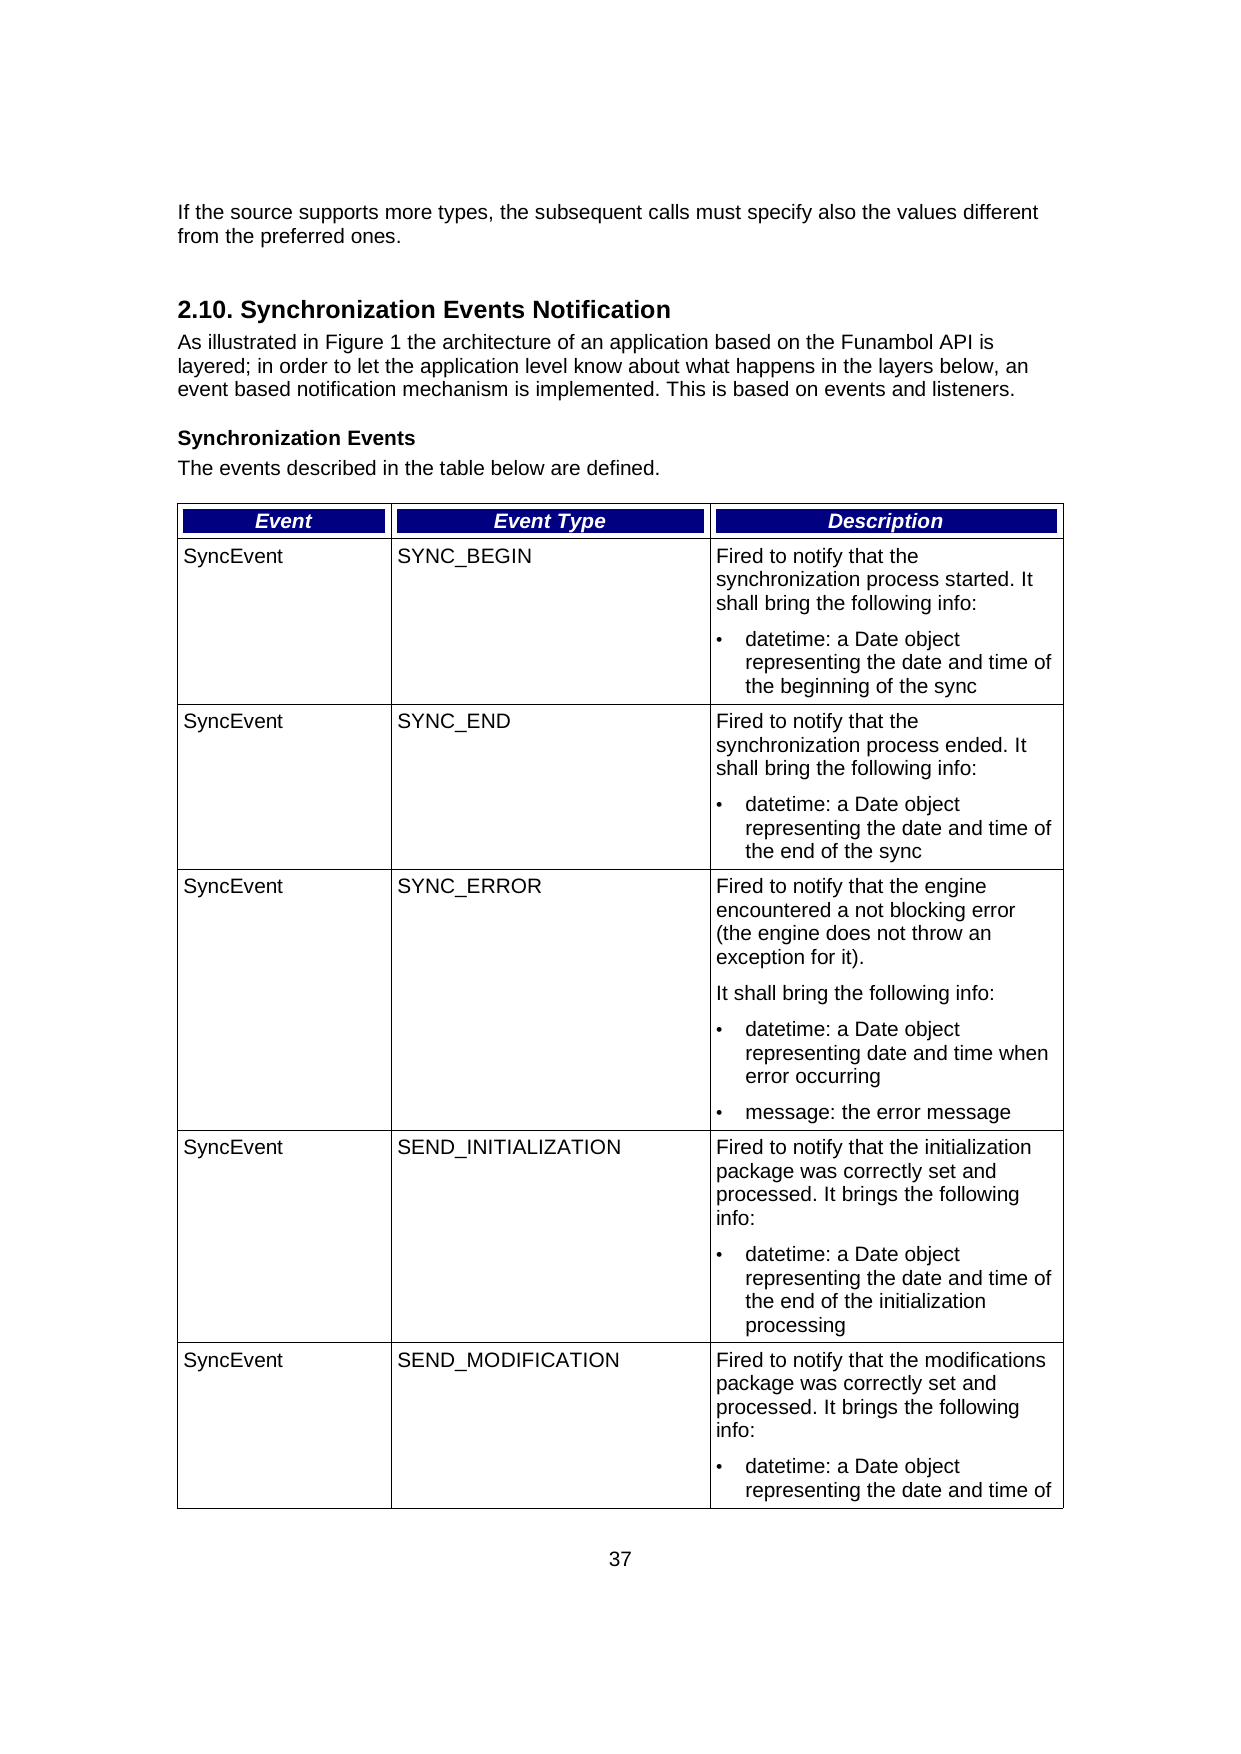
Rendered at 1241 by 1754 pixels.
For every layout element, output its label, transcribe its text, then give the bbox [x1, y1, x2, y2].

table_cell Fired to notify that the synchronization process ended. It shall bring the following info: datetime: a Date object representing the date and time of the end of the sync [711, 705, 1063, 869]
table_cell Fired to notify that the synchronization process started. It shall bring the following info: datetime: a Date object representing the date and time of the beginning of the sync [711, 539, 1063, 704]
text As illustrated in Figure 1 the architecture of an application based on the Funambol API is layered; in order to let the application level know about what happens in the layers below, an event based notification mechanism is implemented. This is based on events and listeners. [177, 331, 1063, 401]
table_cell SEND_INITIALIZATION [392, 1131, 710, 1342]
table_header Description [711, 504, 1063, 538]
table_cell SyncEvent [178, 539, 391, 704]
table_header Event Type [392, 504, 710, 538]
table_cell SyncEvent [178, 870, 391, 1130]
table_cell Fired to notify that the modifications package was correctly set and processed. It brings the following info: datetime: a Date object representing the date and time of [711, 1343, 1063, 1508]
table_cell SyncEvent [178, 1343, 391, 1508]
text If the source supports more types, the subsequent calls must specify also the values different from the preferred ones. [177, 201, 1063, 248]
subtitle Synchronization Events [177, 426, 1063, 450]
table_cell SYNC_BEGIN [392, 539, 710, 704]
table_cell Fired to notify that the initialization package was correctly set and processed. It brings the following info: datetime: a Date object representing the date and time of the end of the initialization processing [711, 1131, 1063, 1342]
table_header Event [178, 504, 391, 538]
subtitle Synchronization Events Notification [177, 296, 1063, 324]
table_cell SYNC_ERROR [392, 870, 710, 1130]
text The events described in the table below are defined. [177, 456, 1063, 479]
table_cell SEND_MODIFICATION [392, 1343, 710, 1508]
table_cell SyncEvent [178, 1131, 391, 1342]
table_cell Fired to notify that the engine encountered a not blocking error (the engine does not throw an exception for it). It shall bring the following info: datetime: a Date object representing date and time when error occurring message: the error message [711, 870, 1063, 1130]
table_cell SYNC_END [392, 705, 710, 869]
table_cell SyncEvent [178, 705, 391, 869]
